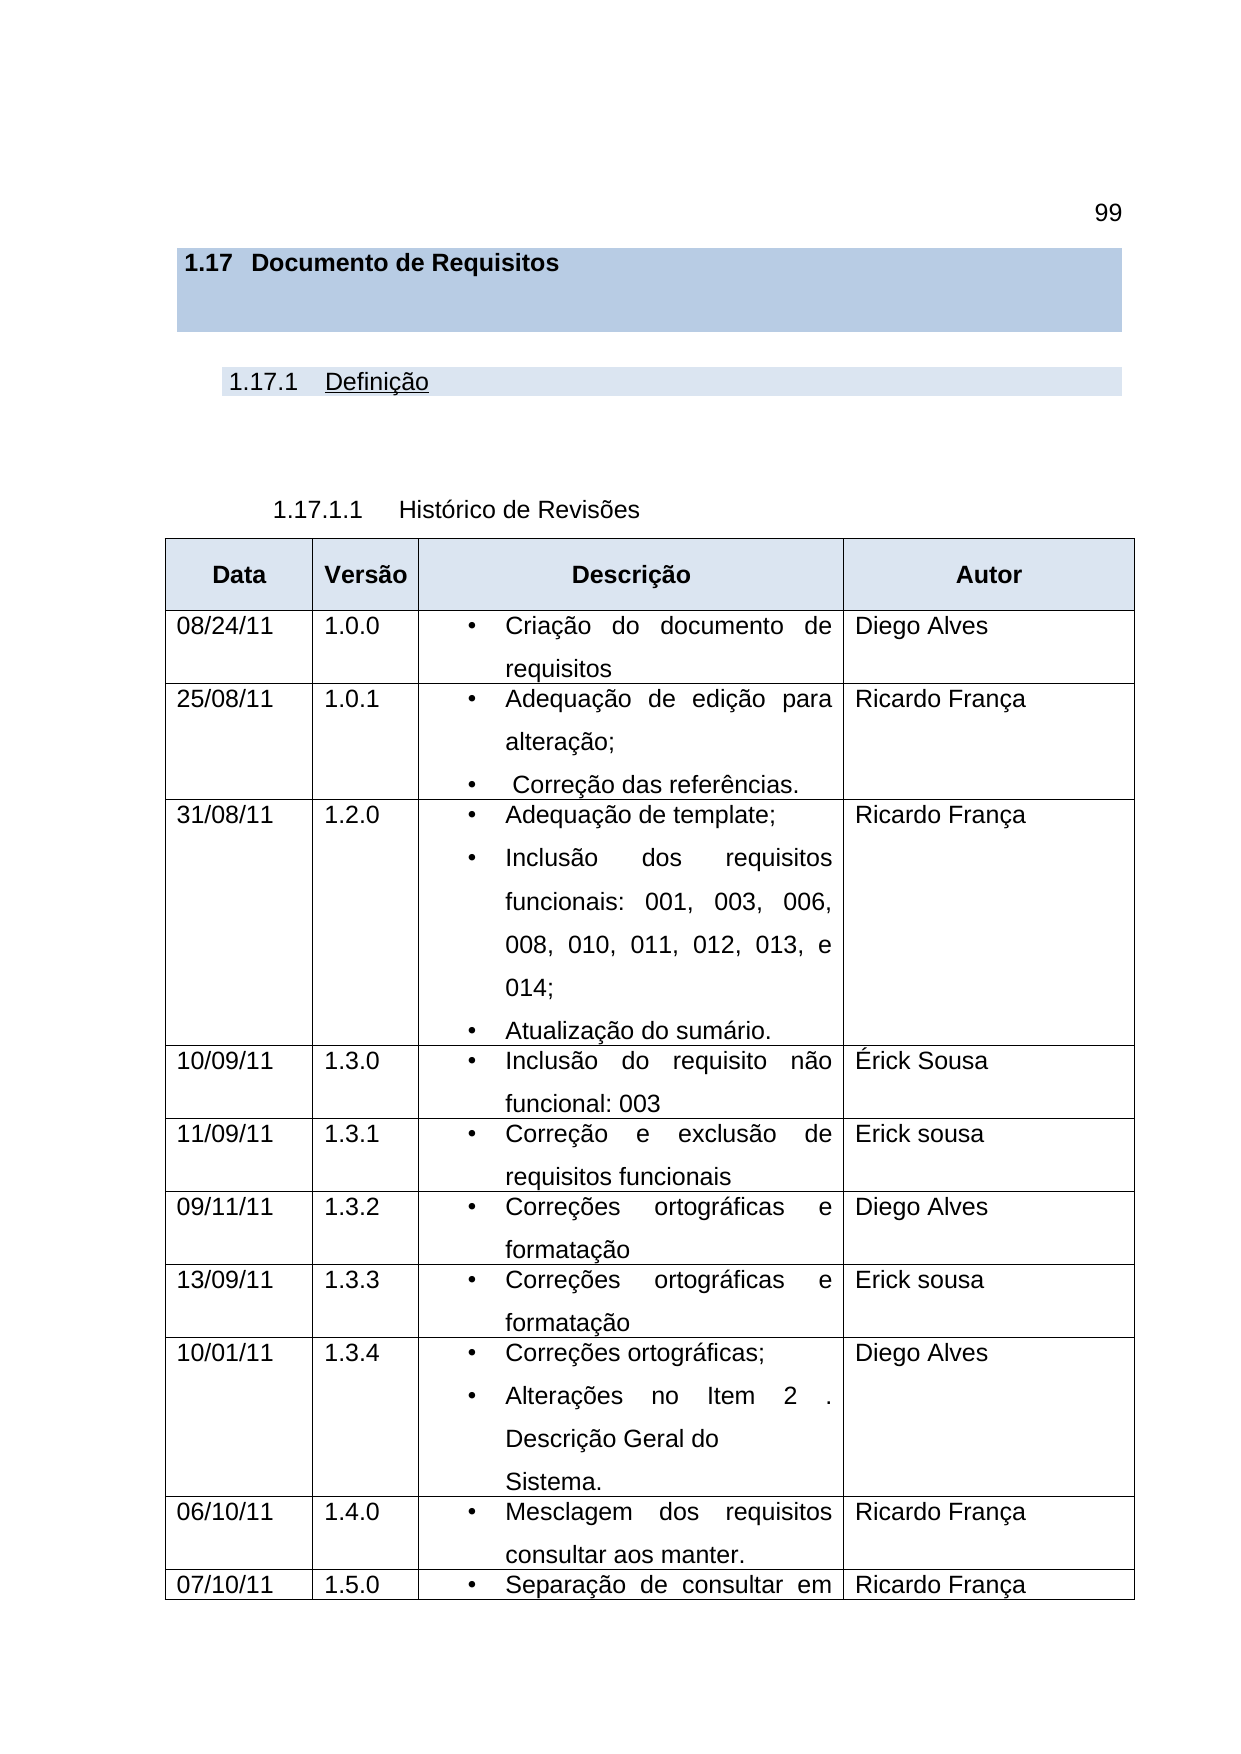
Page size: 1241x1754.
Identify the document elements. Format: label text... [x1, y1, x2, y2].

table_cell 13/09/11 [166, 1265, 312, 1337]
table_cell 1.3.1 [313, 1119, 418, 1191]
table_cell Erick sousa [844, 1265, 1134, 1337]
table_cell 1.3.0 [313, 1046, 418, 1118]
table_cell 07/10/11 [166, 1570, 312, 1599]
table_cell Diego Alves [844, 611, 1134, 683]
table_cell 1.2.0 [313, 800, 418, 1045]
table_cell Inclusão do requisito não funcional: 003 [419, 1046, 843, 1118]
table_cell Ricardo França [844, 684, 1134, 799]
table_cell Ricardo França [844, 1497, 1134, 1569]
table_cell Separação de consultar em [419, 1570, 843, 1599]
table_cell 1.3.4 [313, 1338, 418, 1496]
table_cell 31/08/11 [166, 800, 312, 1045]
table_cell 25/08/11 [166, 684, 312, 799]
table_cell Ricardo França [844, 1570, 1134, 1599]
table_cell 1.3.2 [313, 1192, 418, 1264]
table_cell 1.5.0 [313, 1570, 418, 1599]
table_cell 10/09/11 [166, 1046, 312, 1118]
table_header Autor [844, 539, 1134, 610]
table_cell Diego Alves [844, 1192, 1134, 1264]
table_cell Adequação de edição para alteração; Correção das referências. [419, 684, 843, 799]
table_cell Correção e exclusão de requisitos funcionais [419, 1119, 843, 1191]
table_cell 1.3.3 [313, 1265, 418, 1337]
table_cell Correções ortográficas e formatação [419, 1265, 843, 1337]
table_cell Érick Sousa [844, 1046, 1134, 1118]
subtitle Documento de Requisitos [177, 248, 1122, 276]
table_cell 1.4.0 [313, 1497, 418, 1569]
table_cell Erick sousa [844, 1119, 1134, 1191]
table_cell 24/08/11 [166, 611, 312, 683]
table_header Versão [313, 539, 418, 610]
table_cell Criação do documento de requisitos [419, 611, 843, 683]
table_cell 11/09/11 [166, 1119, 312, 1191]
subtitle Histórico de Revisões [266, 495, 1122, 524]
table_cell Mesclagem dos requisitos consultar aos manter. [419, 1497, 843, 1569]
table_cell 06/10/11 [166, 1497, 312, 1569]
table_cell 11/09/11 [166, 1192, 312, 1264]
table_cell Diego Alves [844, 1338, 1134, 1496]
table_cell Correções ortográficas e formatação [419, 1192, 843, 1264]
table_cell Ricardo França [844, 800, 1134, 1045]
subtitle Definição [222, 367, 1122, 396]
table_cell 1.0.0 [313, 611, 418, 683]
table_header Descrição [419, 539, 843, 610]
table_cell Correções ortográficas; Alterações no Item 2 . Descrição Geral do Sistema. [419, 1338, 843, 1496]
table_cell 1.0.1 [313, 684, 418, 799]
table_cell Adequação de template; Inclusão dos requisitos funcionais: 001, 003, 006, 008, 010, 011, 012, 013, e 014; Atualização do sumário. [419, 800, 843, 1045]
table_header Data [166, 539, 312, 610]
table_cell 01/10/11 [166, 1338, 312, 1496]
